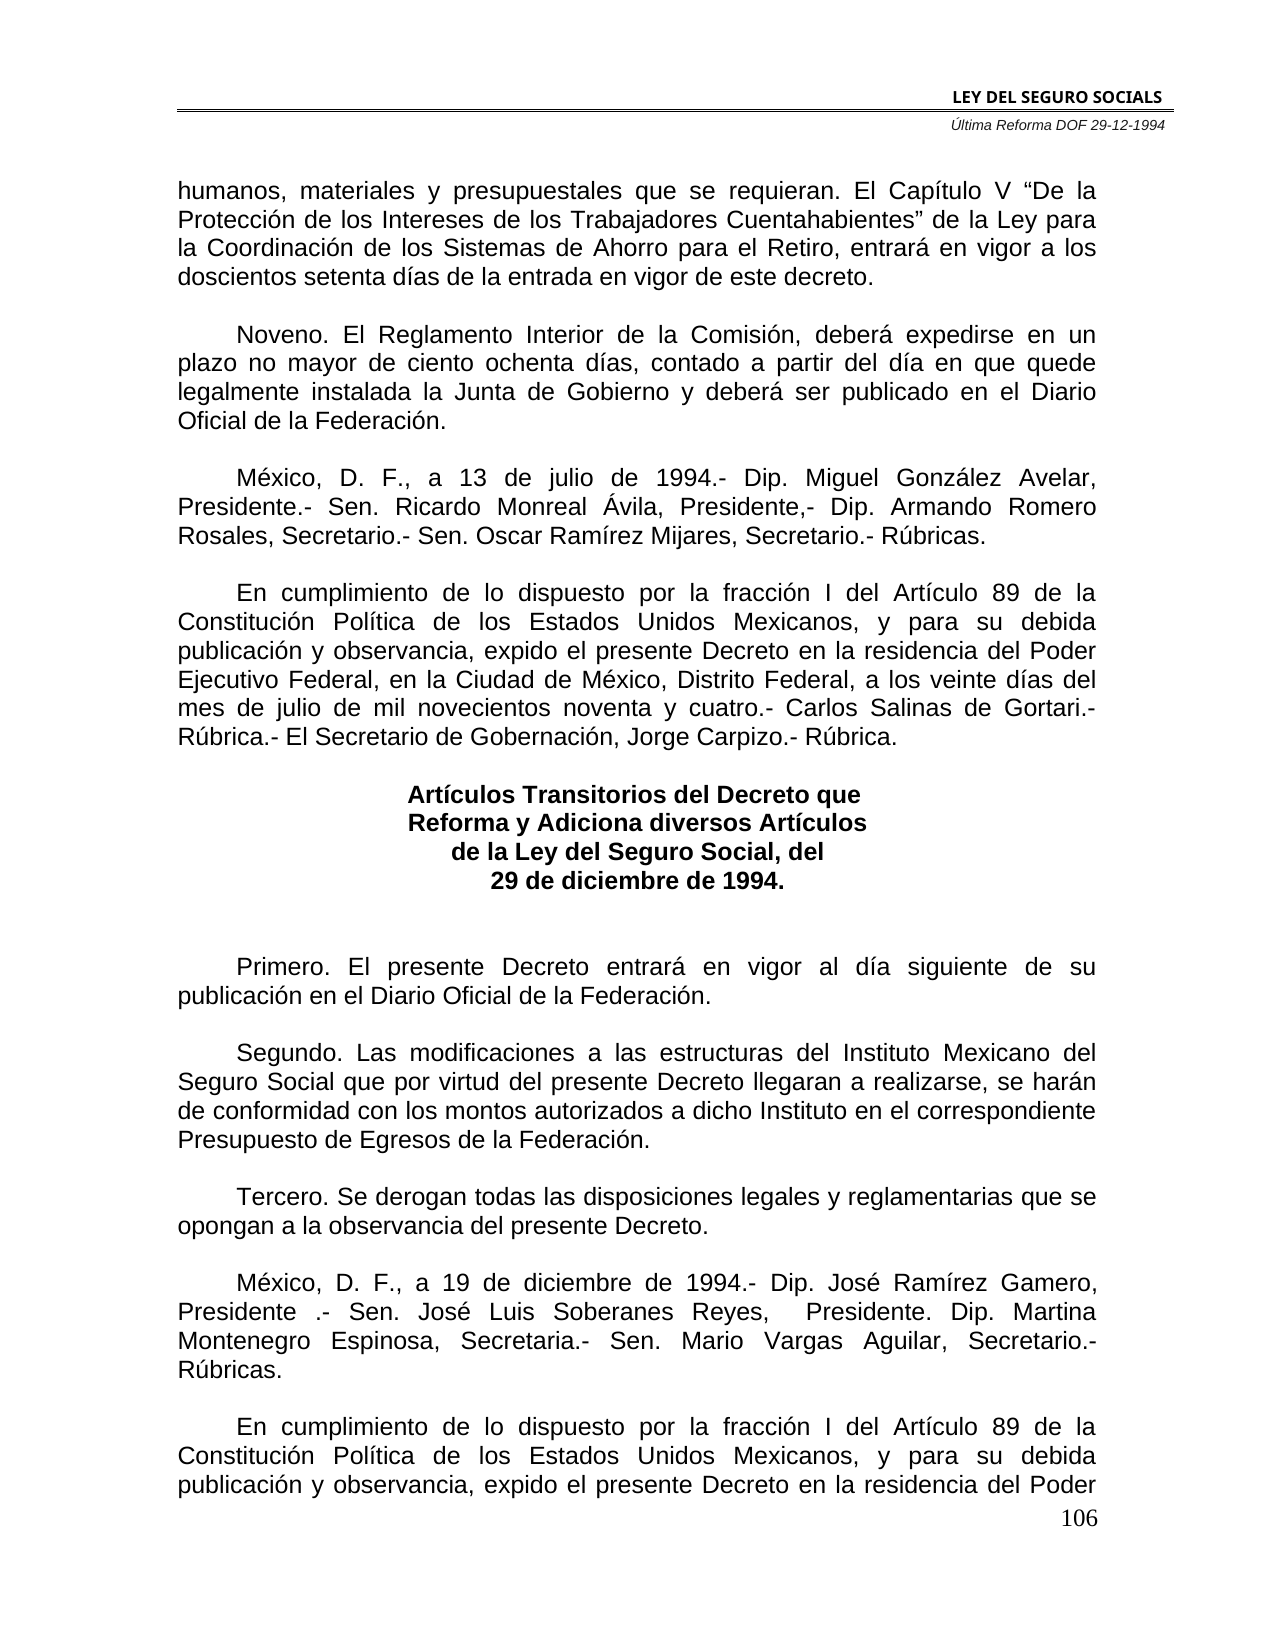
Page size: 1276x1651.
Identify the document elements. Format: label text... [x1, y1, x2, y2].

text de la Ley del Seguro Social, del [177, 837, 1098, 866]
text Artículos Transitorios del Decreto que Reforma y Adiciona diversos Artículos [177, 780, 1098, 837]
text Tercero. Se derogan todas las disposiciones legales y reglamentarias que se opongan a la observancia del presente Decreto. [177, 1182, 1098, 1240]
text 29 de diciembre de 1994. [177, 866, 1098, 895]
text En cumplimiento de lo dispuesto por la fracción I del Artículo 89 de la Constitución Política de los Estados Unidos Mexicanos, y para su debida publicación y observancia, expido el presente Decreto en la residencia del Poder Ejecutivo Federal, en la Ciudad de México, Distrito Federal, a los veinte días del mes de julio de mil novecientos noventa y cuatro.- Carlos Salinas de Gortari.- Rúbrica.- El Secretario de Gobernación, Jorge Carpizo.- Rúbrica. [177, 578, 1098, 751]
text Noveno. El Reglamento Interior de la Comisión, deberá expedirse en un plazo no mayor de ciento ochenta días, contado a partir del día en que quede legalmente instalada la Junta de Gobierno y deberá ser publicado en el Diario Oficial de la Federación. [177, 320, 1098, 435]
text Segundo. Las modificaciones a las estructuras del Instituto Mexicano del Seguro Social que por virtud del presente Decreto llegaran a realizarse, se harán de conformidad con los montos autorizados a dicho Instituto en el correspondiente Presupuesto de Egresos de la Federación. [177, 1038, 1098, 1153]
text En cumplimiento de lo dispuesto por la fracción I del Artículo 89 de la Constitución Política de los Estados Unidos Mexicanos, y para su debida publicación y observancia, expido el presente Decreto en la residencia del Poder [177, 1412, 1098, 1498]
text México, D. F., a 13 de julio de 1994.- Dip. Miguel González Avelar, Presidente.- Sen. Ricardo Monreal Ávila, Presidente,- Dip. Armando Romero Rosales, Secretario.- Sen. Oscar Ramírez Mijares, Secretario.- Rúbricas. [177, 463, 1098, 550]
text México, D. F., a 19 de diciembre de 1994.- Dip. José Ramírez Gamero, Presidente .- Sen. José Luis Soberanes Reyes, Presidente. Dip. Martina Montenegro Espinosa, Secretaria.- Sen. Mario Vargas Aguilar, Secretario.- Rúbricas. [177, 1268, 1098, 1383]
text humanos, materiales y presupuestales que se requieran. El Capítulo V “De la Protección de los Intereses de los Trabajadores Cuentahabientes” de la Ley para la Coordinación de los Sistemas de Ahorro para el Retiro, entrará en vigor a los doscientos setenta días de la entrada en vigor de este decreto. [177, 176, 1098, 291]
text Primero. El presente Decreto entrará en vigor al día siguiente de su publicación en el Diario Oficial de la Federación. [177, 952, 1098, 1010]
